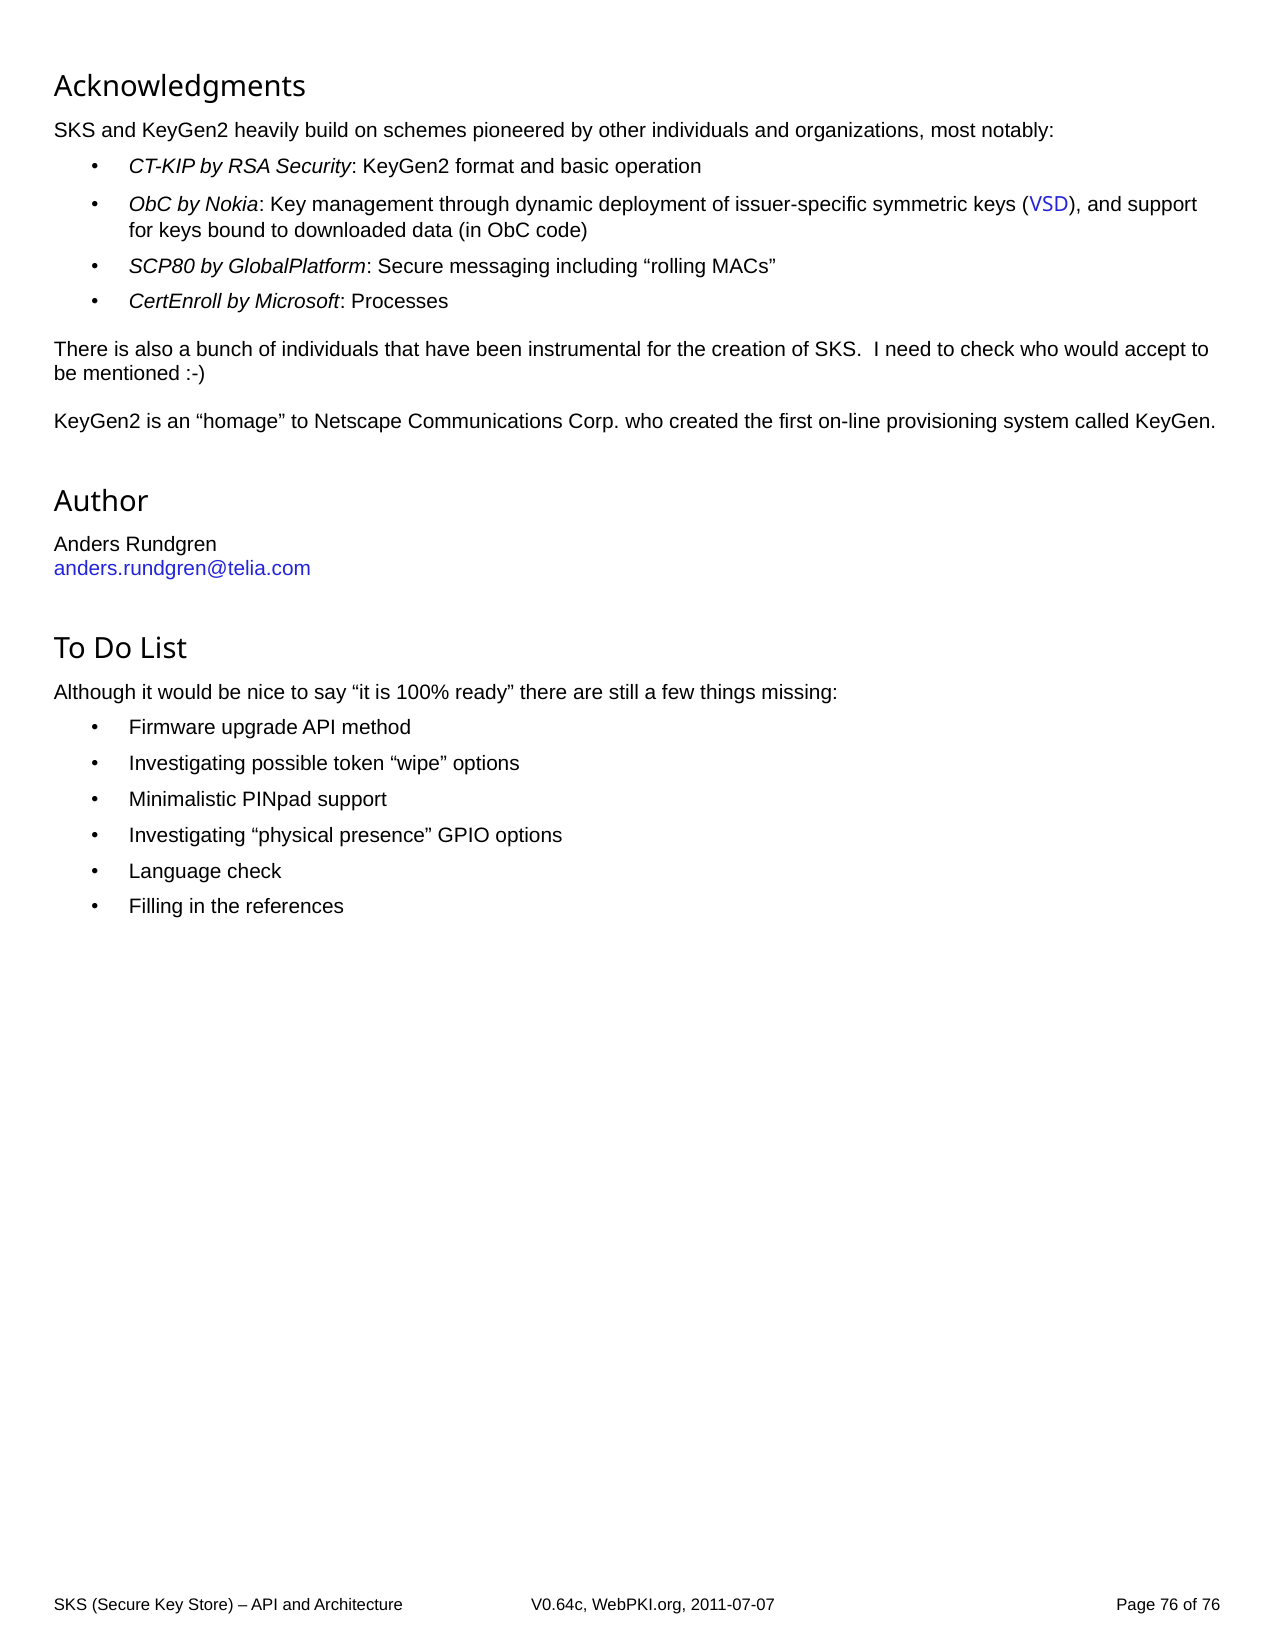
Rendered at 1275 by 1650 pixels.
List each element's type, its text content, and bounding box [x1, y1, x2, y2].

text Anders Rundgren anders.rundgren@telia.com [54, 532, 1221, 580]
list Investigating “physical presence” GPIO options [91, 823, 1221, 847]
list Language check [91, 858, 1221, 883]
list Investigating possible token “wipe” options [91, 751, 1221, 775]
text There is also a bunch of individuals that have been instrumental for the creation of SKS. I need to check who would accept to be mentioned :-) [54, 337, 1221, 385]
subtitle To Do List [54, 627, 1221, 667]
list Firmware upgrade API method [91, 715, 1221, 739]
text Although it would be nice to say “it is 100% ready” there are still a few things missing: [54, 679, 1221, 703]
list SCP80 by GlobalPlatform: Secure messaging including “rolling MACs” [91, 253, 1221, 278]
list Filling in the references [91, 894, 1221, 918]
list CT-KIP by RSA Security: KeyGen2 format and basic operation [91, 153, 1221, 178]
subtitle Author [54, 480, 1221, 519]
subtitle Acknowledgments [54, 66, 1221, 105]
text KeyGen2 is an “homage” to Netscape Communications Corp. who created the first on-line provisioning system called KeyGen. [54, 408, 1221, 432]
list Minimalistic PINpad support [91, 787, 1221, 811]
list CertEnroll by Microsoft: Processes [91, 289, 1221, 313]
list ObC by Nokia: Key management through dynamic deployment of issuer-specific symmetric keys (VSD), and support for keys bound to downloaded data (in ObC code) [91, 189, 1221, 242]
text SKS and KeyGen2 heavily build on schemes pioneered by other individuals and organizations, most notably: [54, 118, 1221, 142]
